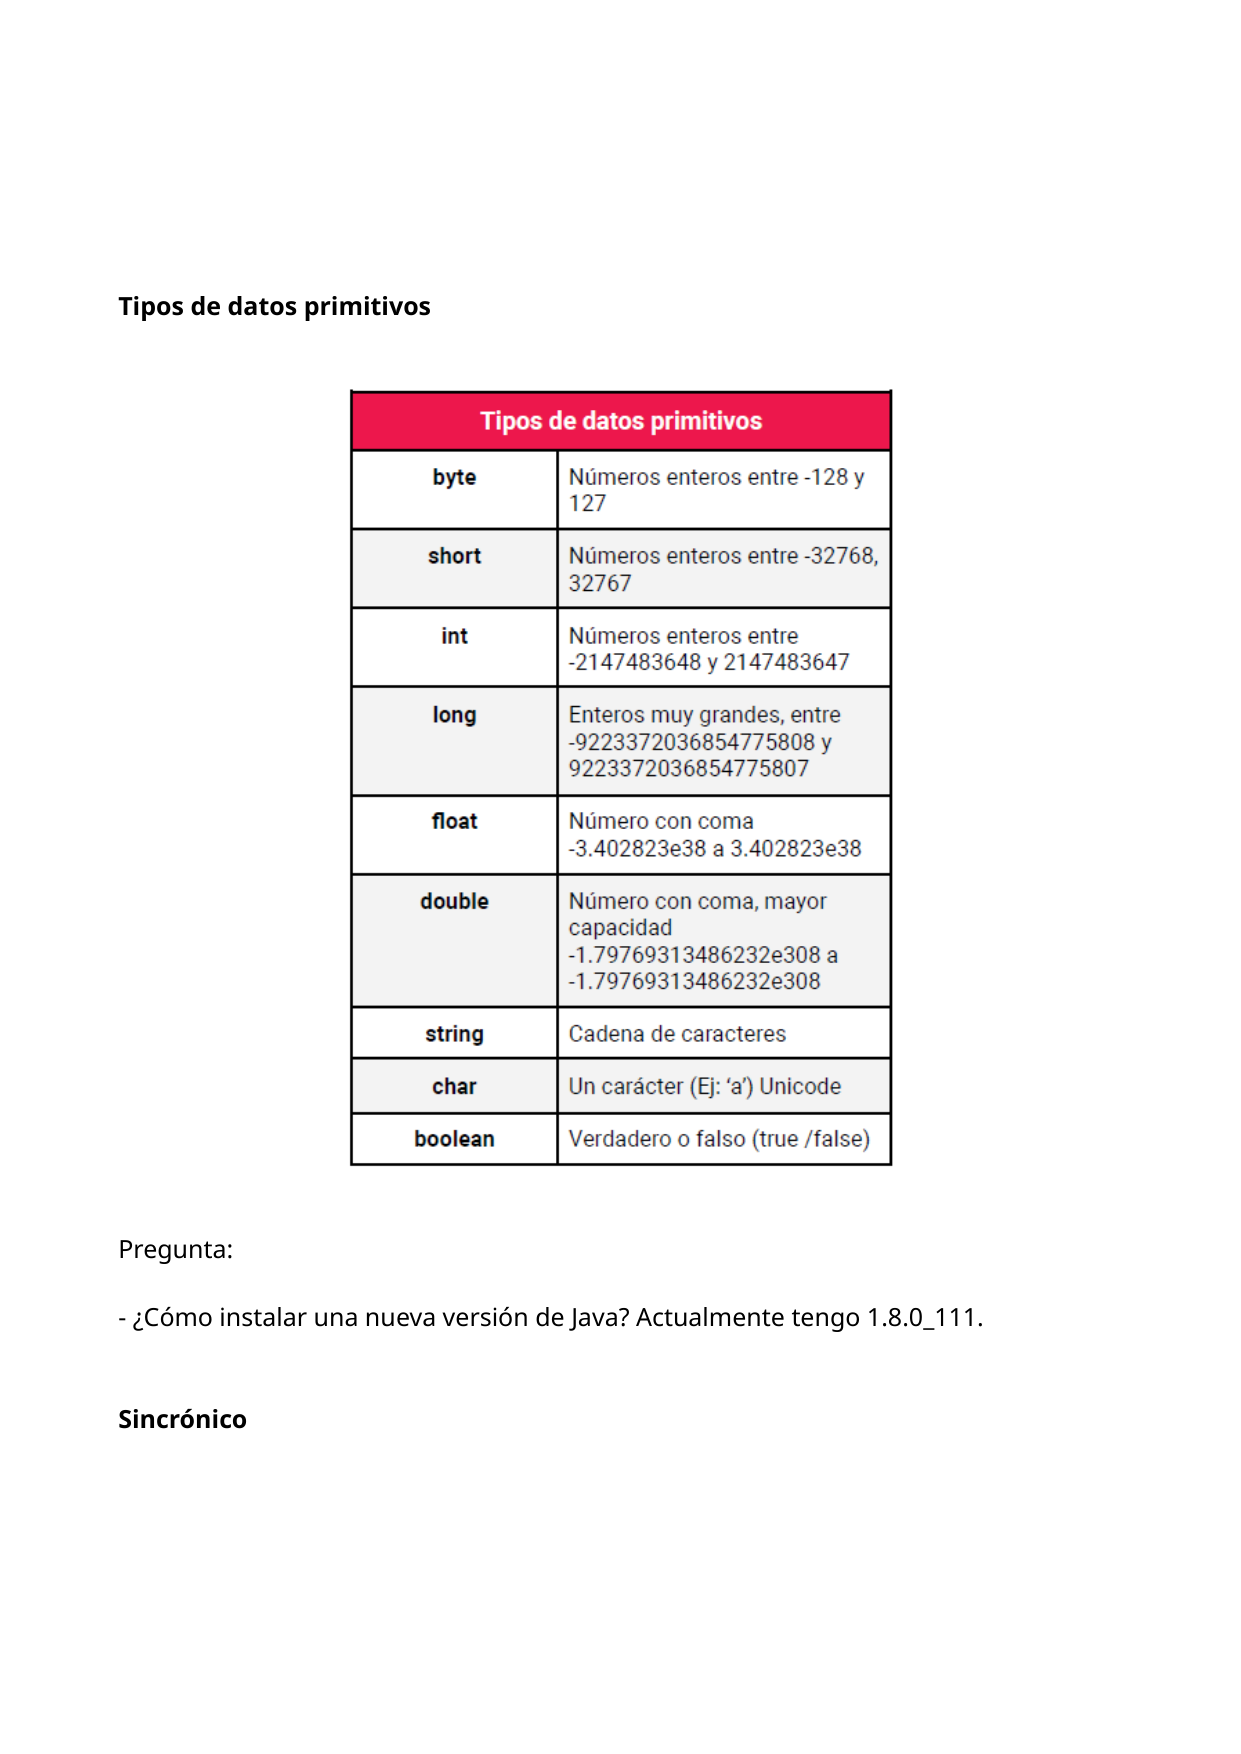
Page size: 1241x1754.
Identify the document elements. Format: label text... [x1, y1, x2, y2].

picture [342, 380, 898, 1173]
text Pregunta: [118, 357, 1122, 1266]
text Sincrónico [118, 1402, 1122, 1436]
text Tipos de datos primitivos [118, 288, 1122, 322]
text - ¿Cómo instalar una nueva versión de Java? Actualmente tengo 1.8.0_111. [118, 1299, 1122, 1334]
